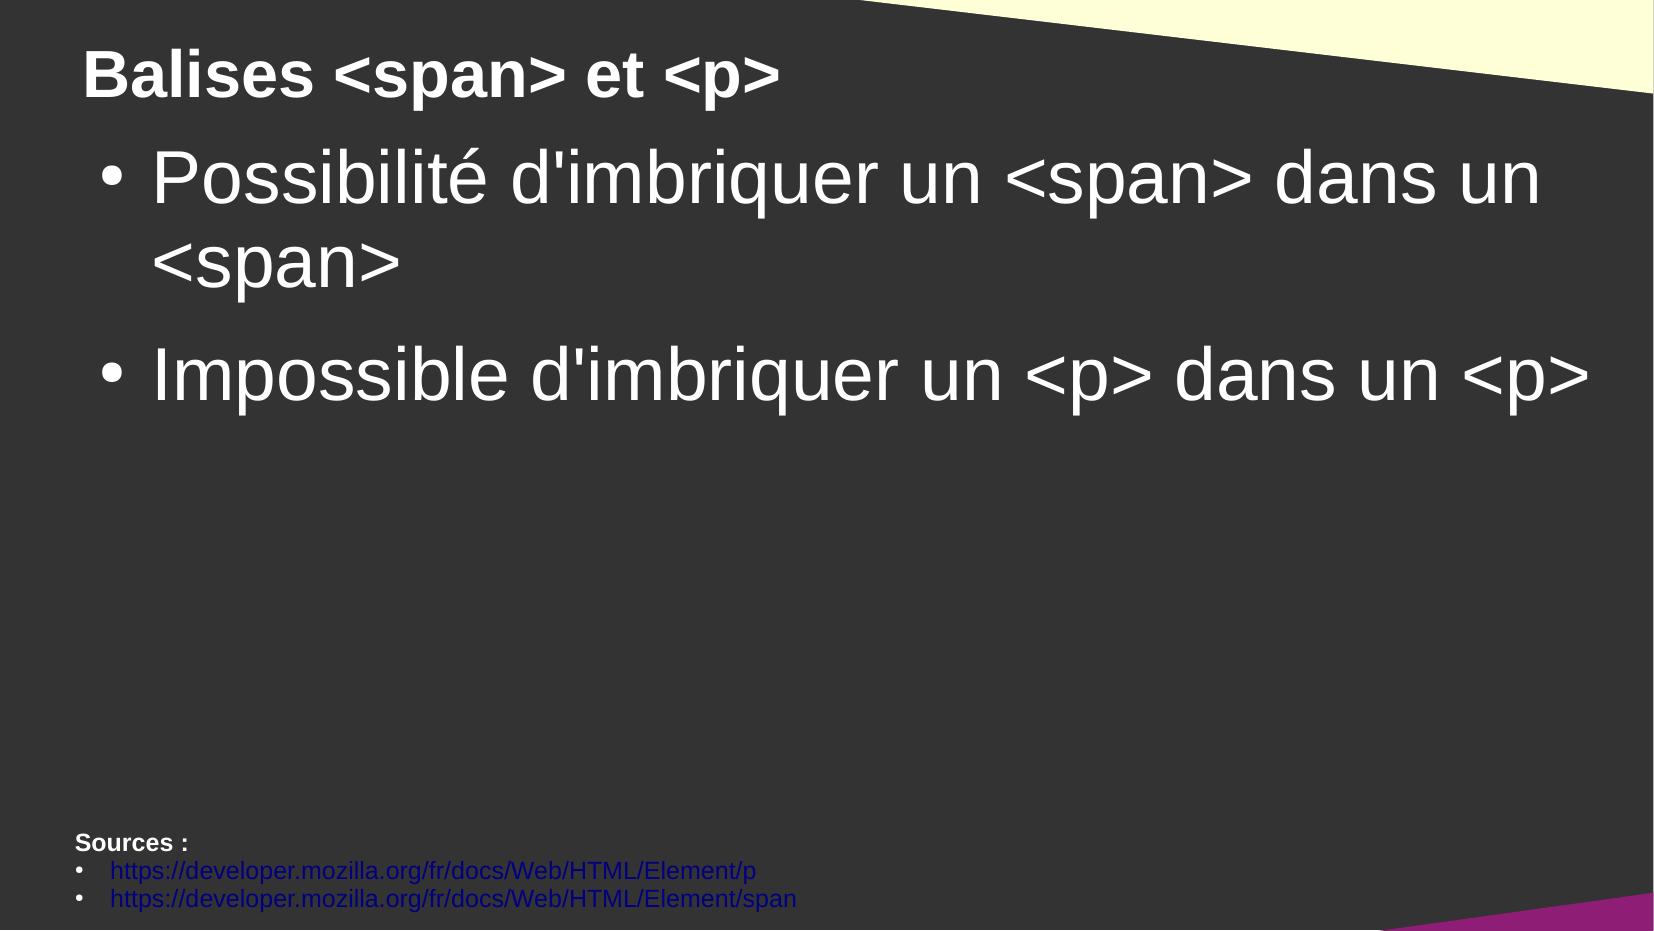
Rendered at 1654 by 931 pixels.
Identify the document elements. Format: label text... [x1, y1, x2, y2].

text_box Sources : https://developer.mozilla.org/fr/docs/Web/HTML/Element/p https://developer.mozilla.org/fr/docs/Web/HTML/Element/span [59, 821, 1546, 931]
text_box [859, 0, 1654, 94]
title Balises <span> et <p> [82, 37, 1571, 112]
text_box [1377, 892, 1654, 931]
list Possibilité d'imbriquer un <span> dans un <span> Impossible d'imbriquer un <p> dans un <p> [80, 135, 1620, 449]
